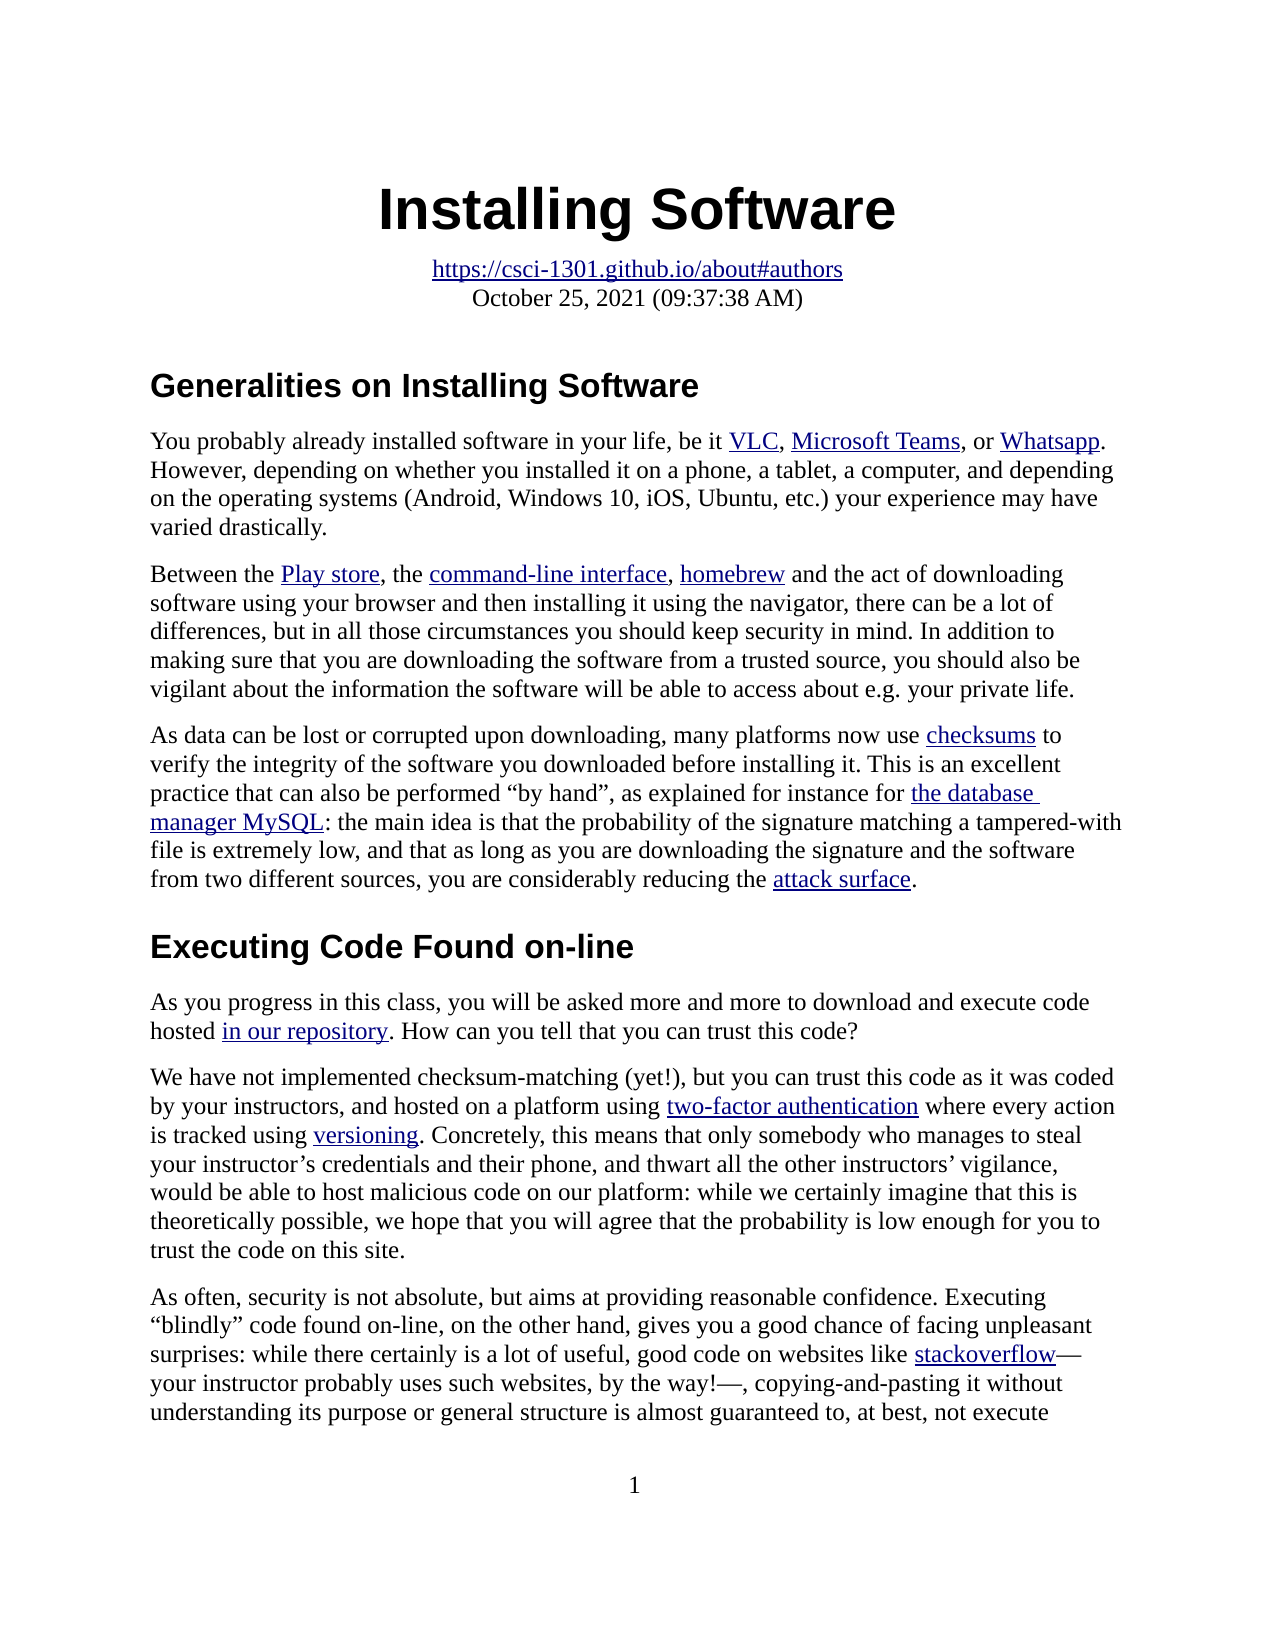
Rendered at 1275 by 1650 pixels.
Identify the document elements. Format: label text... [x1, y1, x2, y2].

title Installing Software [150, 175, 1125, 242]
subtitle Generalities on Installing Software [150, 366, 1125, 404]
text https://csci-1301.github.io/about#authors [150, 254, 1125, 283]
text We have not implemented checksum-matching (yet!), but you can trust this code as it was coded by your instructors, and hosted on a platform using two-factor authentication where every action is tracked using versioning. Concretely, this means that only somebody who manages to steal your instructor’s credentials and their phone, and thwart all the other instructors’ vigilance, would be able to host malicious code on our platform: while we certainly imagine that this is theoretically possible, we hope that you will agree that the probability is low enough for you to trust the code on this site. [150, 1062, 1125, 1264]
text As you progress in this class, you will be asked more and more to download and execute code hosted in our repository. How can you tell that you can trust this code? [150, 987, 1125, 1044]
text October 25, 2021 (09:37:38 AM) [150, 283, 1125, 312]
text You probably already installed software in your life, be it VLC, Microsoft Teams, or Whatsapp. However, depending on whether you installed it on a phone, a tablet, a computer, and depending on the operating systems (Android, Windows 10, iOS, Ubuntu, etc.) your experience may have varied drastically. [150, 426, 1125, 541]
text As often, security is not absolute, but aims at providing reasonable confidence. Executing “blindly” code found on-line, on the other hand, gives you a good chance of facing unpleasant surprises: while there certainly is a lot of useful, good code on websites like stackoverflow—your instructor probably uses such websites, by the way!—, copying-and-pasting it without understanding its purpose or general structure is almost guaranteed to, at best, not execute [150, 1282, 1125, 1425]
text Between the Play store, the command-line interface, homebrew and the act of downloading software using your browser and then installing it using the navigator, there can be a lot of differences, but in all those circumstances you should keep security in mind. In addition to making sure that you are downloading the software from a trusted source, you should also be vigilant about the information the software will be able to access about e.g. your private life. [150, 559, 1125, 703]
text As data can be lost or corrupted upon downloading, many platforms now use checksums to verify the integrity of the software you downloaded before installing it. This is an excellent practice that can also be performed “by hand”, as explained for instance for the database manager MySQL: the main idea is that the probability of the signature matching a tampered-with file is extremely low, and that as long as you are downloading the signature and the software from two different sources, you are considerably reducing the attack surface. [150, 721, 1125, 893]
subtitle Executing Code Found on-line [150, 927, 1125, 966]
